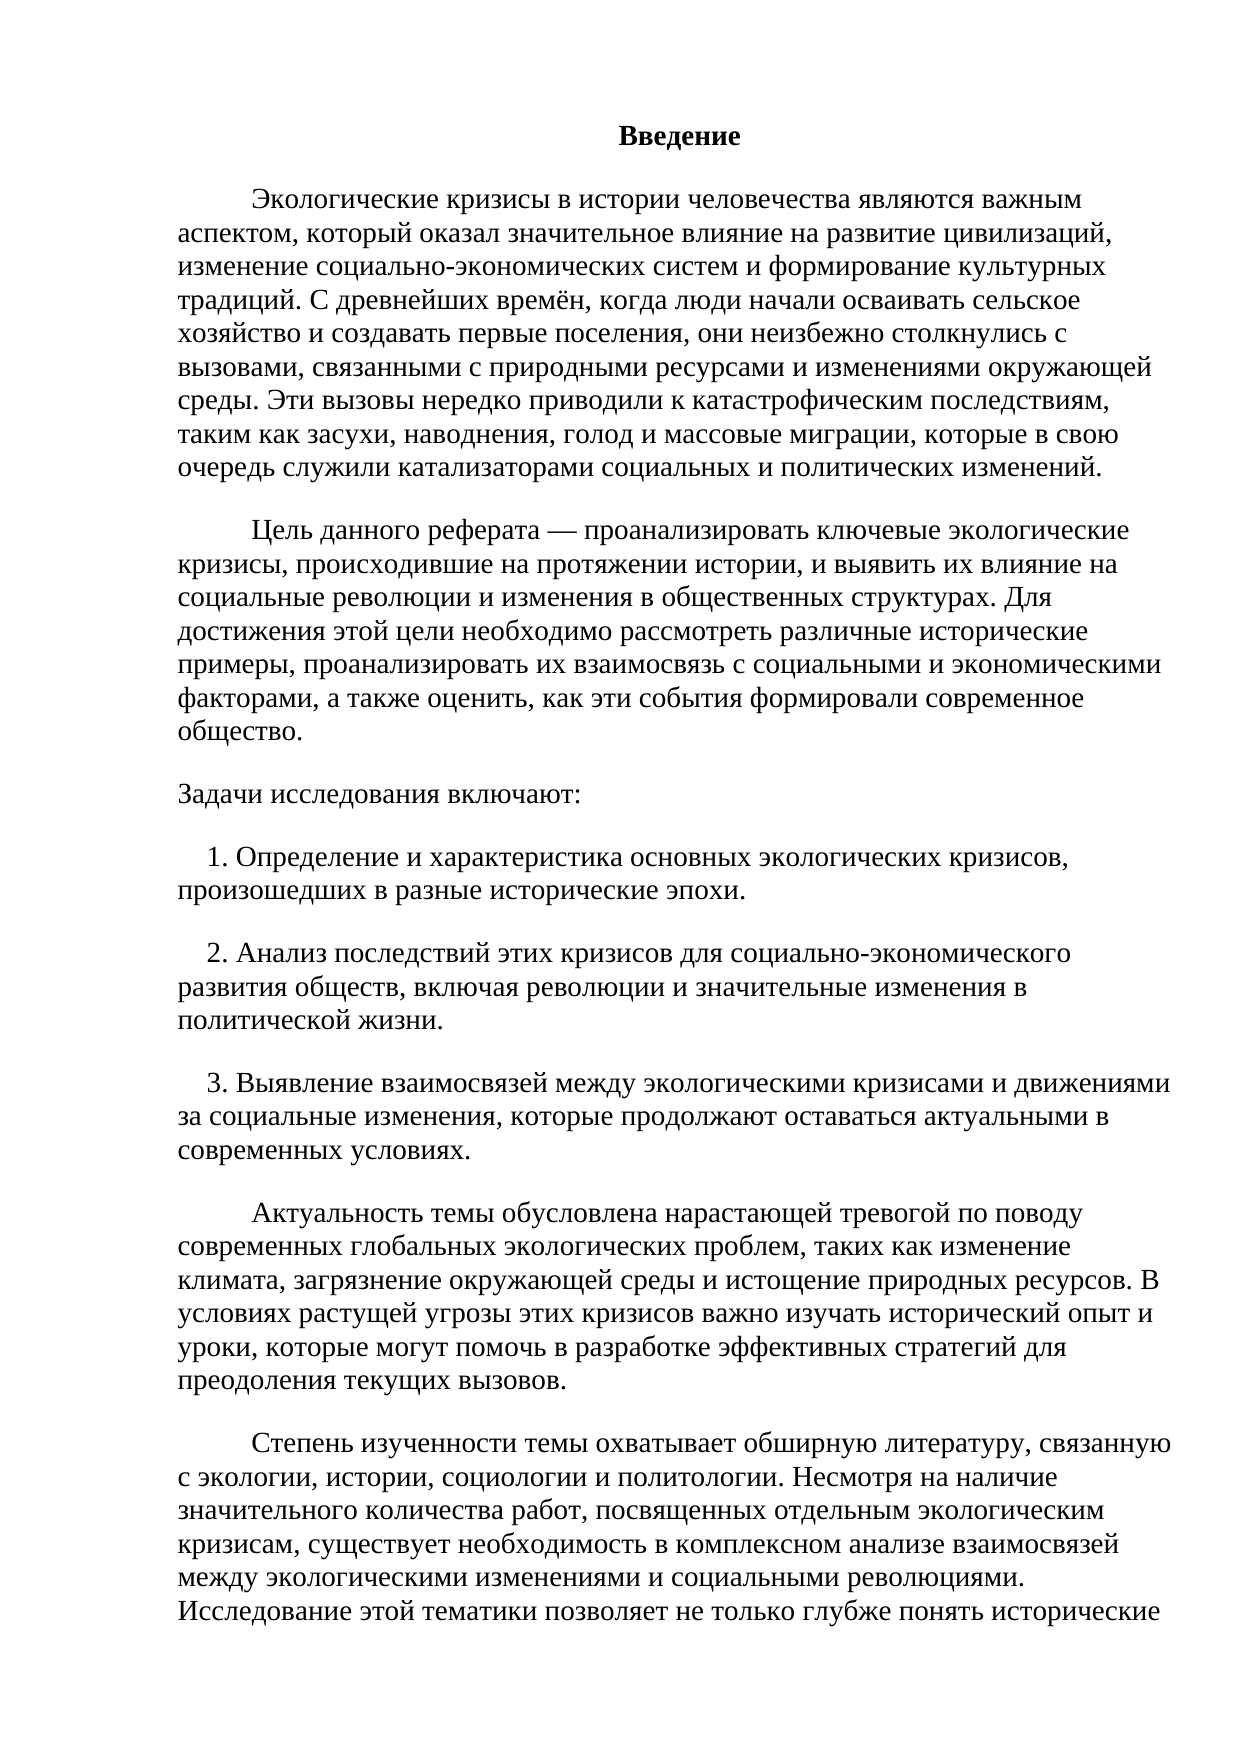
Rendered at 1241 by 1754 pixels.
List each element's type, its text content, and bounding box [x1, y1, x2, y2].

subtitle Введение [177, 118, 1182, 152]
subtitle 1. Определение и характеристика основных экологических кризисов, произошедших в разные исторические эпохи. [177, 839, 1182, 906]
subtitle Цель данного реферата — проанализировать ключевые экологические кризисы, происходившие на протяжении истории, и выявить их влияние на социальные революции и изменения в общественных структурах. Для достижения этой цели необходимо рассмотреть различные исторические примеры, проанализировать их взаимосвязь с социальными и экономическими факторами, а также оценить, как эти события формировали современное общество. [177, 512, 1182, 747]
subtitle 3. Выявление взаимосвязей между экологическими кризисами и движениями за социальные изменения, которые продолжают оставаться актуальными в современных условиях. [177, 1065, 1182, 1166]
subtitle 2. Анализ последствий этих кризисов для социально-экономического развития обществ, включая революции и значительные изменения в политической жизни. [177, 935, 1182, 1036]
subtitle Актуальность темы обусловлена нарастающей тревогой по поводу современных глобальных экологических проблем, таких как изменение климата, загрязнение окружающей среды и истощение природных ресурсов. В условиях растущей угрозы этих кризисов важно изучать исторический опыт и уроки, которые могут помочь в разработке эффективных стратегий для преодоления текущих вызовов. [177, 1195, 1182, 1396]
subtitle Задачи исследования включают: [177, 776, 1182, 810]
subtitle Экологические кризисы в истории человечества являются важным аспектом, который оказал значительное влияние на развитие цивилизаций, изменение социально-экономических систем и формирование культурных традиций. С древнейших времён, когда люди начали осваивать сельское хозяйство и создавать первые поселения, они неизбежно столкнулись с вызовами, связанными с природными ресурсами и изменениями окружающей среды. Эти вызовы нередко приводили к катастрофическим последствиям, таким как засухи, наводнения, голод и массовые миграции, которые в свою очередь служили катализаторами социальных и политических изменений. [177, 181, 1182, 483]
subtitle Степень изученности темы охватывает обширную литературу, связанную с экологии, истории, социологии и политологии. Несмотря на наличие значительного количества работ, посвященных отдельным экологическим кризисам, существует необходимость в комплексном анализе взаимосвязей между экологическими изменениями и социальными революциями. Исследование этой тематики позволяет не только глубже понять исторические [177, 1425, 1182, 1626]
